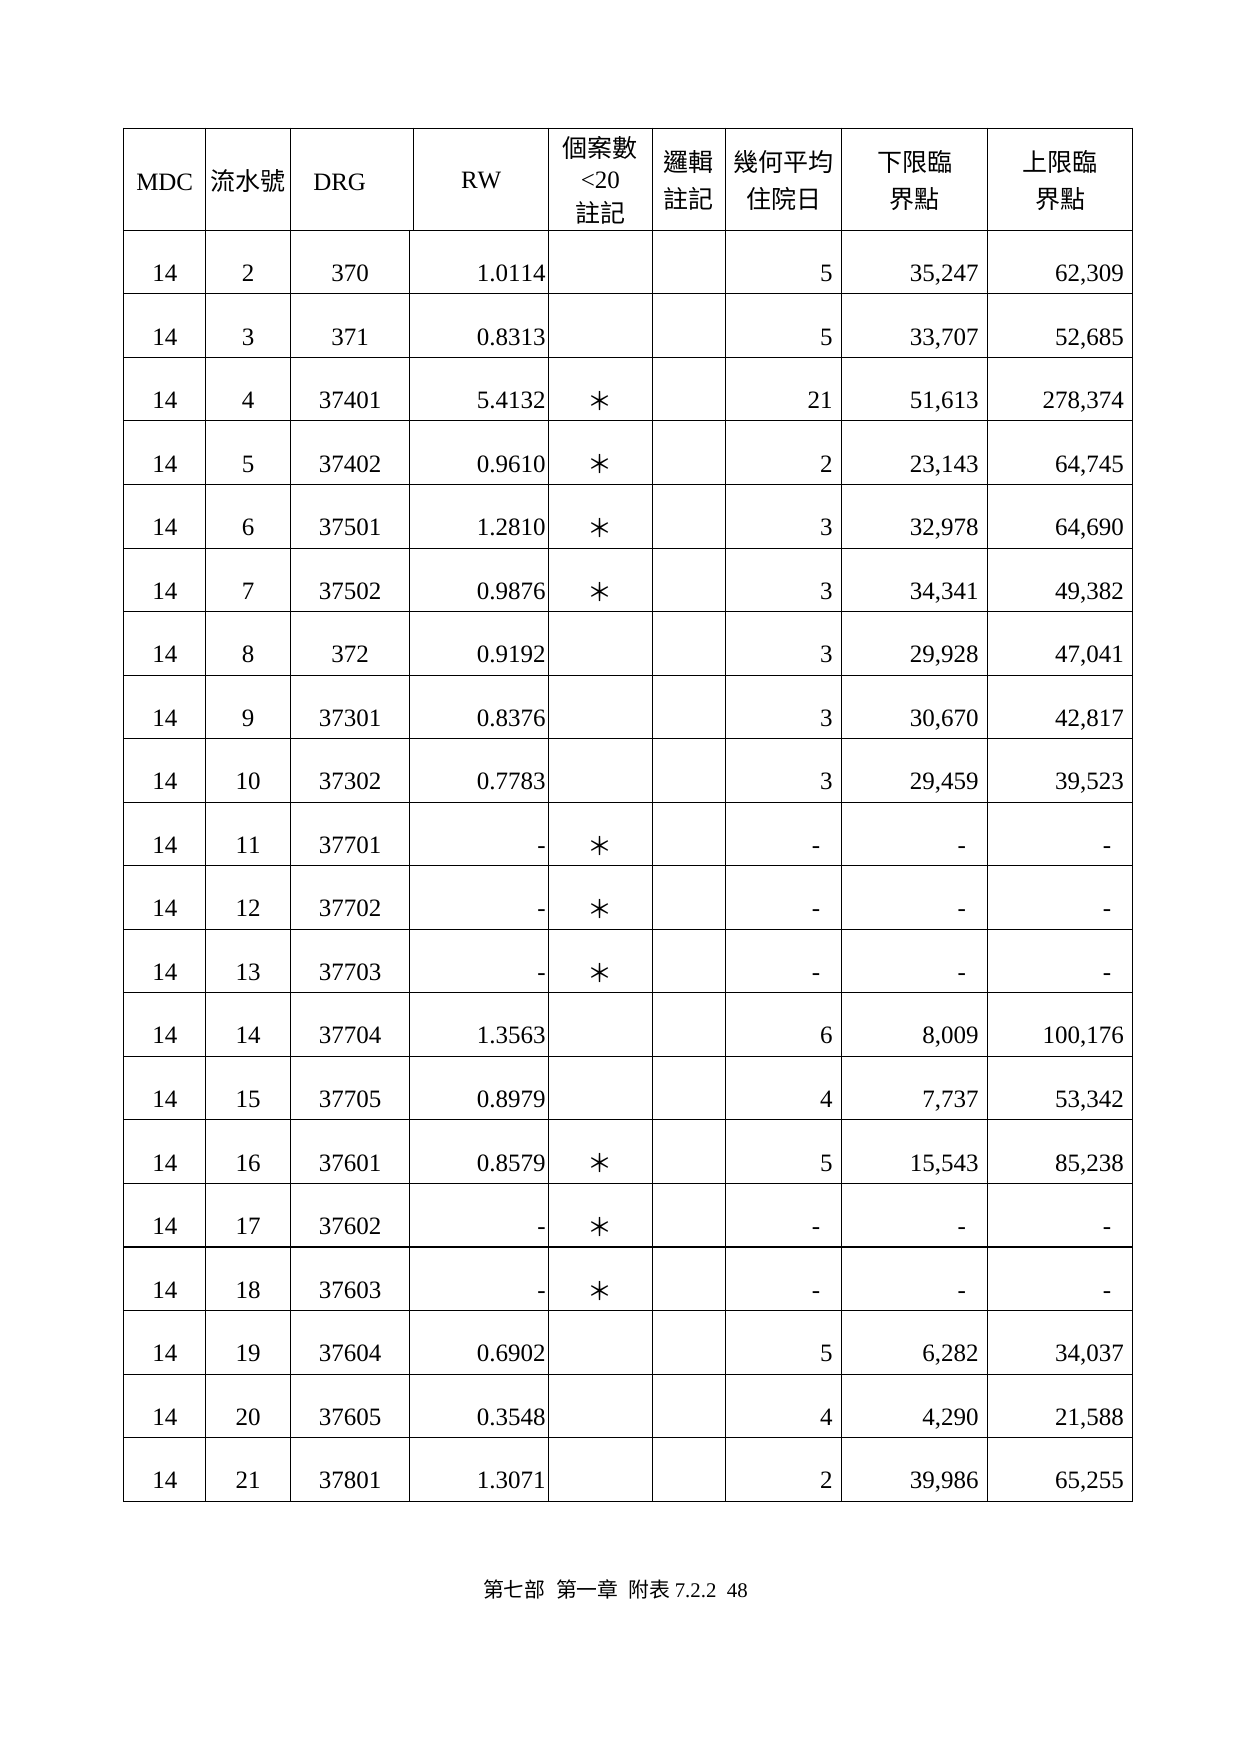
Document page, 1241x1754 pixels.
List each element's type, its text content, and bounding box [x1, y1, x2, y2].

table_cell 0.9192 [410, 612, 548, 674]
table_cell [653, 1311, 725, 1373]
table_cell 4 [726, 1375, 841, 1437]
table_cell 1.3563 [410, 993, 548, 1056]
table_cell 23,143 [842, 421, 987, 484]
table_cell - [410, 930, 548, 992]
table_cell ＊ [549, 1184, 652, 1246]
table_cell 14 [124, 1248, 205, 1310]
table_cell 14 [124, 866, 205, 929]
table_cell [653, 1120, 725, 1183]
table_cell - [726, 803, 841, 865]
table_header DRG [291, 129, 413, 230]
table_cell [549, 1375, 652, 1437]
table_cell 37501 [291, 485, 409, 547]
table_cell [653, 676, 725, 738]
table_cell 21,588 [988, 1375, 1132, 1437]
table_cell 37701 [291, 803, 409, 865]
table_cell 8,009 [842, 993, 987, 1056]
table_header 上限臨 界點 [988, 129, 1132, 230]
table_cell [549, 231, 652, 293]
table_cell 37703 [291, 930, 409, 992]
table_header RW [414, 129, 548, 230]
table_cell 4 [726, 1057, 841, 1119]
table_cell 13 [206, 930, 290, 992]
table_cell 37401 [291, 358, 409, 420]
table_cell 37604 [291, 1311, 409, 1373]
table_cell - [988, 1184, 1132, 1246]
table_cell 14 [124, 803, 205, 865]
table_cell 7,737 [842, 1057, 987, 1119]
table_cell [653, 1184, 725, 1246]
table_cell 34,341 [842, 549, 987, 611]
table_cell 51,613 [842, 358, 987, 420]
table_cell 33,707 [842, 294, 987, 357]
table_cell - [988, 866, 1132, 929]
table_cell [549, 1311, 652, 1373]
table_cell 32,978 [842, 485, 987, 547]
table_cell 37301 [291, 676, 409, 738]
table_cell - [842, 1248, 987, 1310]
table_cell 0.8376 [410, 676, 548, 738]
table_cell 21 [206, 1438, 290, 1501]
table_cell 372 [291, 612, 409, 674]
table_cell - [842, 866, 987, 929]
table_cell 47,041 [988, 612, 1132, 674]
table_cell 0.9876 [410, 549, 548, 611]
table_cell 3 [726, 739, 841, 802]
table_header 幾何平均住院日 [726, 129, 841, 230]
table_cell 7 [206, 549, 290, 611]
table_cell - [988, 1248, 1132, 1310]
table_cell 37302 [291, 739, 409, 802]
table_cell 39,986 [842, 1438, 987, 1501]
table_cell 3 [726, 676, 841, 738]
table_cell 37502 [291, 549, 409, 611]
table_cell 5 [726, 294, 841, 357]
table_cell 1.2810 [410, 485, 548, 547]
table_cell 14 [124, 231, 205, 293]
table_cell 19 [206, 1311, 290, 1373]
table_cell 14 [124, 1120, 205, 1183]
table_cell 8 [206, 612, 290, 674]
table_cell 20 [206, 1375, 290, 1437]
table_cell - [410, 1184, 548, 1246]
table_cell 0.9610 [410, 421, 548, 484]
table_cell 278,374 [988, 358, 1132, 420]
table_cell 14 [206, 993, 290, 1056]
table_cell 16 [206, 1120, 290, 1183]
table_cell [549, 739, 652, 802]
table_cell [653, 485, 725, 547]
table_cell 6 [206, 485, 290, 547]
table_cell [653, 1375, 725, 1437]
table_cell 39,523 [988, 739, 1132, 802]
table_cell ＊ [549, 485, 652, 547]
table_cell [653, 1438, 725, 1501]
table_cell - [726, 1248, 841, 1310]
table_cell ＊ [549, 358, 652, 420]
table_cell [549, 993, 652, 1056]
table_cell - [842, 803, 987, 865]
table_cell 370 [291, 231, 409, 293]
table_cell [653, 231, 725, 293]
table_cell [549, 612, 652, 674]
table_cell [653, 358, 725, 420]
table_cell 15 [206, 1057, 290, 1119]
table_cell [653, 421, 725, 484]
table_cell [653, 612, 725, 674]
table_cell 371 [291, 294, 409, 357]
table_cell - [988, 803, 1132, 865]
table_cell ＊ [549, 421, 652, 484]
table_cell 18 [206, 1248, 290, 1310]
table_cell 29,459 [842, 739, 987, 802]
table_cell 2 [206, 231, 290, 293]
table_cell 37702 [291, 866, 409, 929]
table_cell 64,745 [988, 421, 1132, 484]
table_cell - [842, 1184, 987, 1246]
table_cell ＊ [549, 803, 652, 865]
table_cell 3 [726, 549, 841, 611]
table_cell 6,282 [842, 1311, 987, 1373]
table_cell 37603 [291, 1248, 409, 1310]
table_cell 2 [726, 1438, 841, 1501]
table_cell 0.6902 [410, 1311, 548, 1373]
table_cell 34,037 [988, 1311, 1132, 1373]
table_cell 14 [124, 676, 205, 738]
table_cell 14 [124, 739, 205, 802]
table_header 下限臨 界點 [842, 129, 987, 230]
table_cell 0.7783 [410, 739, 548, 802]
table_cell 1.3071 [410, 1438, 548, 1501]
table_cell 37705 [291, 1057, 409, 1119]
table_cell 14 [124, 421, 205, 484]
table_header 流水號 [206, 129, 290, 230]
table_cell [653, 549, 725, 611]
table_cell 35,247 [842, 231, 987, 293]
table_cell - [410, 803, 548, 865]
table_cell [653, 803, 725, 865]
table_cell [549, 294, 652, 357]
table_cell 49,382 [988, 549, 1132, 611]
table_cell 3 [726, 612, 841, 674]
table_cell [653, 739, 725, 802]
table_cell - [842, 930, 987, 992]
table_cell - [726, 930, 841, 992]
table_cell 14 [124, 358, 205, 420]
table_header 個案數<20 註記 [549, 129, 652, 230]
table_cell 3 [726, 485, 841, 547]
table_cell 3 [206, 294, 290, 357]
table_cell 14 [124, 612, 205, 674]
table_header 邏輯註記 [653, 129, 725, 230]
table_cell 14 [124, 993, 205, 1056]
table_cell 37704 [291, 993, 409, 1056]
table_cell 14 [124, 1311, 205, 1373]
table_cell 0.8579 [410, 1120, 548, 1183]
table_cell 0.8313 [410, 294, 548, 357]
table_cell 5 [726, 1311, 841, 1373]
table_cell 14 [124, 294, 205, 357]
table_cell 2 [726, 421, 841, 484]
table_cell ＊ [549, 866, 652, 929]
table_cell 4,290 [842, 1375, 987, 1437]
table_cell 85,238 [988, 1120, 1132, 1183]
table_cell 5 [726, 231, 841, 293]
table_cell 1.0114 [410, 231, 548, 293]
table_cell 0.3548 [410, 1375, 548, 1437]
table_cell 6 [726, 993, 841, 1056]
table_cell 10 [206, 739, 290, 802]
table_cell [653, 993, 725, 1056]
table_cell [653, 1057, 725, 1119]
table_cell ＊ [549, 549, 652, 611]
table_cell 37801 [291, 1438, 409, 1501]
table_cell ＊ [549, 1248, 652, 1310]
table_cell 65,255 [988, 1438, 1132, 1501]
table_cell ＊ [549, 1120, 652, 1183]
table_cell 30,670 [842, 676, 987, 738]
table_cell [653, 1248, 725, 1310]
table_cell 5 [726, 1120, 841, 1183]
table_cell 62,309 [988, 231, 1132, 293]
table_cell [549, 1057, 652, 1119]
table_cell 4 [206, 358, 290, 420]
table_cell 37601 [291, 1120, 409, 1183]
table_cell [653, 930, 725, 992]
table_cell 12 [206, 866, 290, 929]
table_cell 37402 [291, 421, 409, 484]
table_cell 14 [124, 1057, 205, 1119]
table_cell - [726, 866, 841, 929]
table_cell 14 [124, 1438, 205, 1501]
table_cell 14 [124, 1184, 205, 1246]
table_cell 14 [124, 930, 205, 992]
table_cell - [410, 1248, 548, 1310]
table_cell 100,176 [988, 993, 1132, 1056]
table_cell 14 [124, 549, 205, 611]
table_cell [549, 676, 652, 738]
table_cell [653, 866, 725, 929]
table_cell 64,690 [988, 485, 1132, 547]
table_cell ＊ [549, 930, 652, 992]
table_cell [653, 294, 725, 357]
table_cell 5 [206, 421, 290, 484]
table_cell [549, 1438, 652, 1501]
table_cell 14 [124, 1375, 205, 1437]
table_cell 5.4132 [410, 358, 548, 420]
table_cell 42,817 [988, 676, 1132, 738]
table_cell 21 [726, 358, 841, 420]
table_cell 11 [206, 803, 290, 865]
table_cell 14 [124, 485, 205, 547]
table_cell 53,342 [988, 1057, 1132, 1119]
table_cell 29,928 [842, 612, 987, 674]
table_cell 52,685 [988, 294, 1132, 357]
table_header MDC [124, 129, 205, 230]
table_cell 37602 [291, 1184, 409, 1246]
table_cell 9 [206, 676, 290, 738]
table_cell 0.8979 [410, 1057, 548, 1119]
table_cell 17 [206, 1184, 290, 1246]
table_cell - [726, 1184, 841, 1246]
table_cell 37605 [291, 1375, 409, 1437]
table_cell - [410, 866, 548, 929]
table_cell - [988, 930, 1132, 992]
table_cell 15,543 [842, 1120, 987, 1183]
